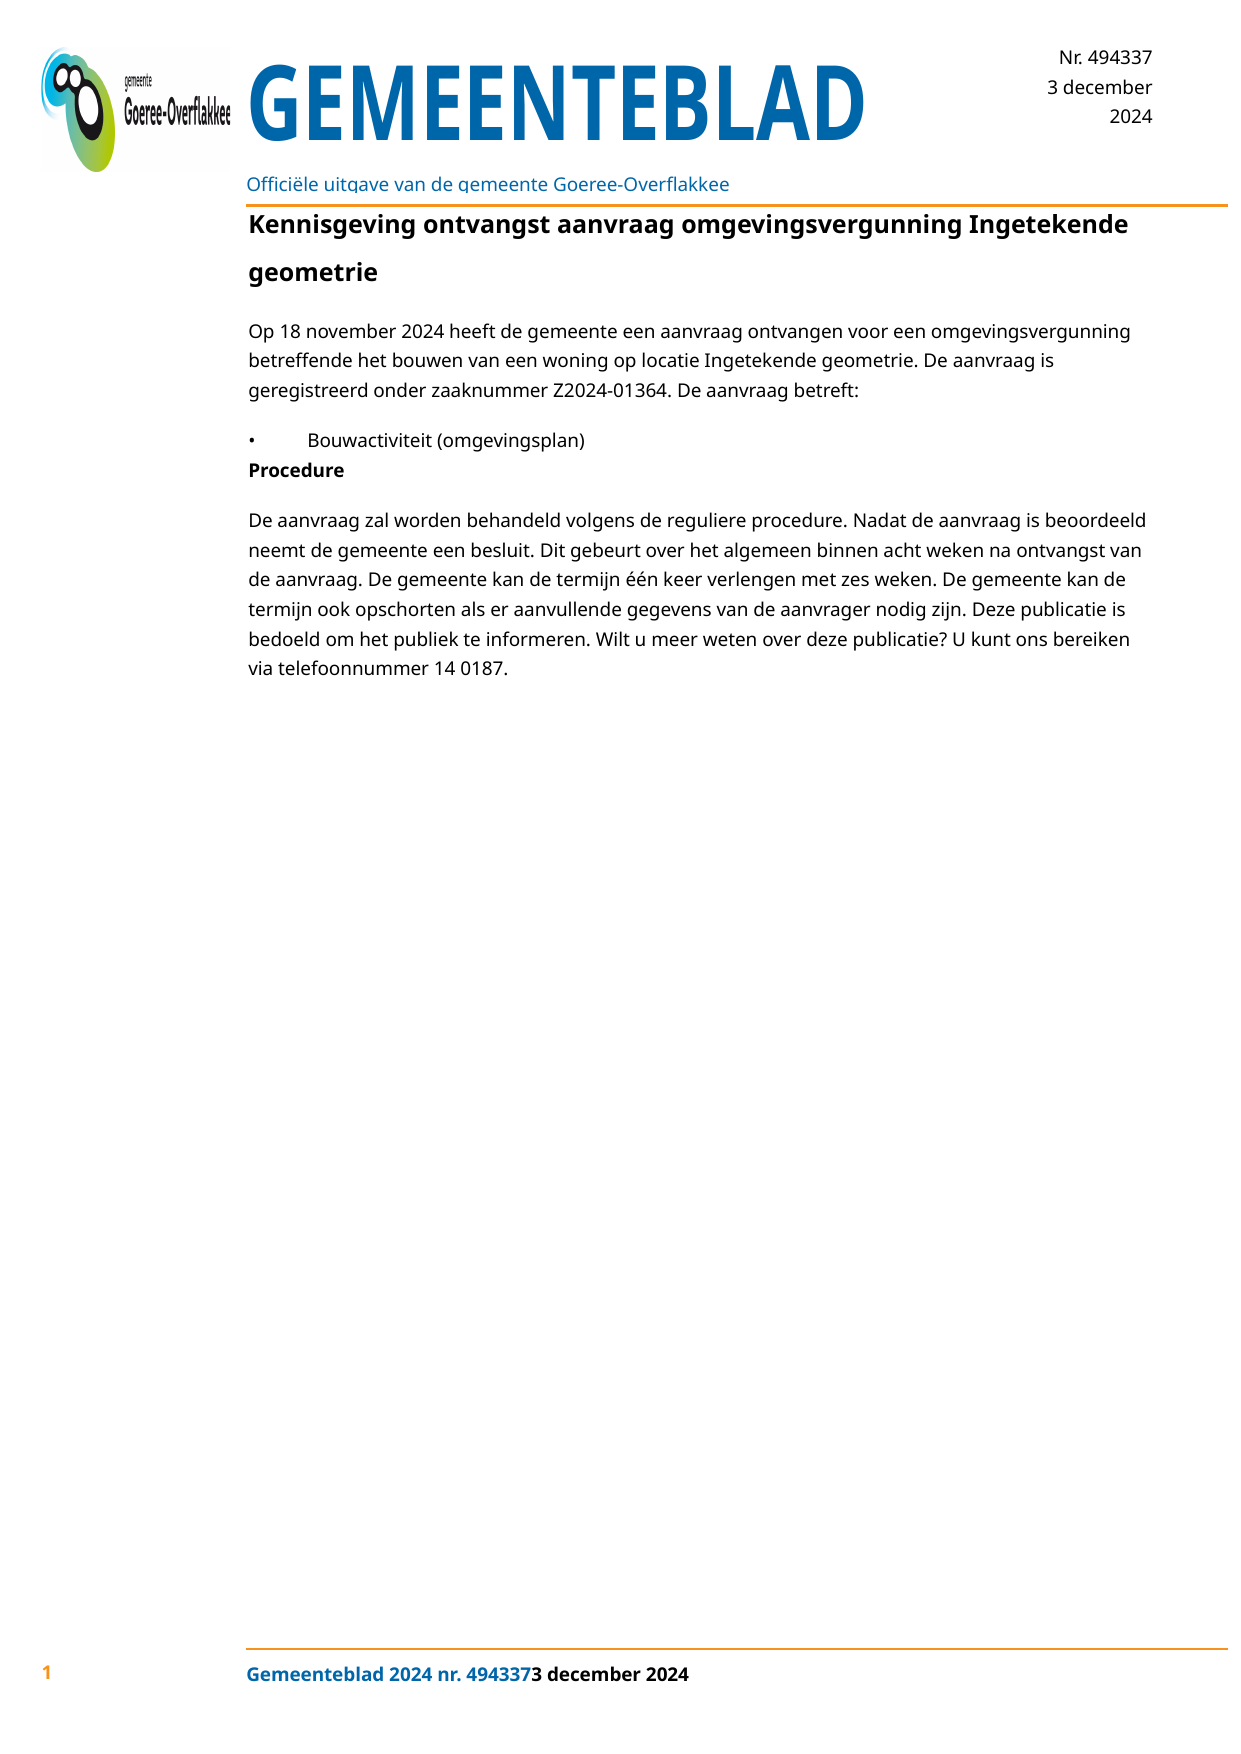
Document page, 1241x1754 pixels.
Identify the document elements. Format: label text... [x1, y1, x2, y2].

picture [41, 47, 231, 172]
list Bouwactiviteit (omgevingsplan) [248, 427, 1152, 453]
text Procedure [248, 457, 1152, 483]
text De aanvraag zal worden behandeld volgens de reguliere procedure. Nadat de aanvraag is beoordeeld neemt de gemeente een besluit. Dit gebeurt over het algemeen binnen acht weken na ontvangst van de aanvraag. De gemeente kan de termijn één keer verlengen met zes weken. De gemeente kan de termijn ook opschorten als er aanvullende gegevens van de aanvrager nodig zijn. Deze publicatie is bedoeld om het publiek te informeren. Wilt u meer weten over deze publicatie? U kunt ons bereiken via telefoonnummer 14 0187. [248, 507, 1152, 681]
text Op 18 november 2024 heeft de gemeente een aanvraag ontvangen voor een omgevingsvergunning betreffende het bouwen van een woning op locatie Ingetekende geometrie. De aanvraag is geregistreerd onder zaaknummer Z2024-01364. De aanvraag betreft: [248, 318, 1152, 403]
text Kennisgeving ontvangst aanvraag omgevingsvergunning Ingetekende geometrie [248, 207, 1152, 288]
